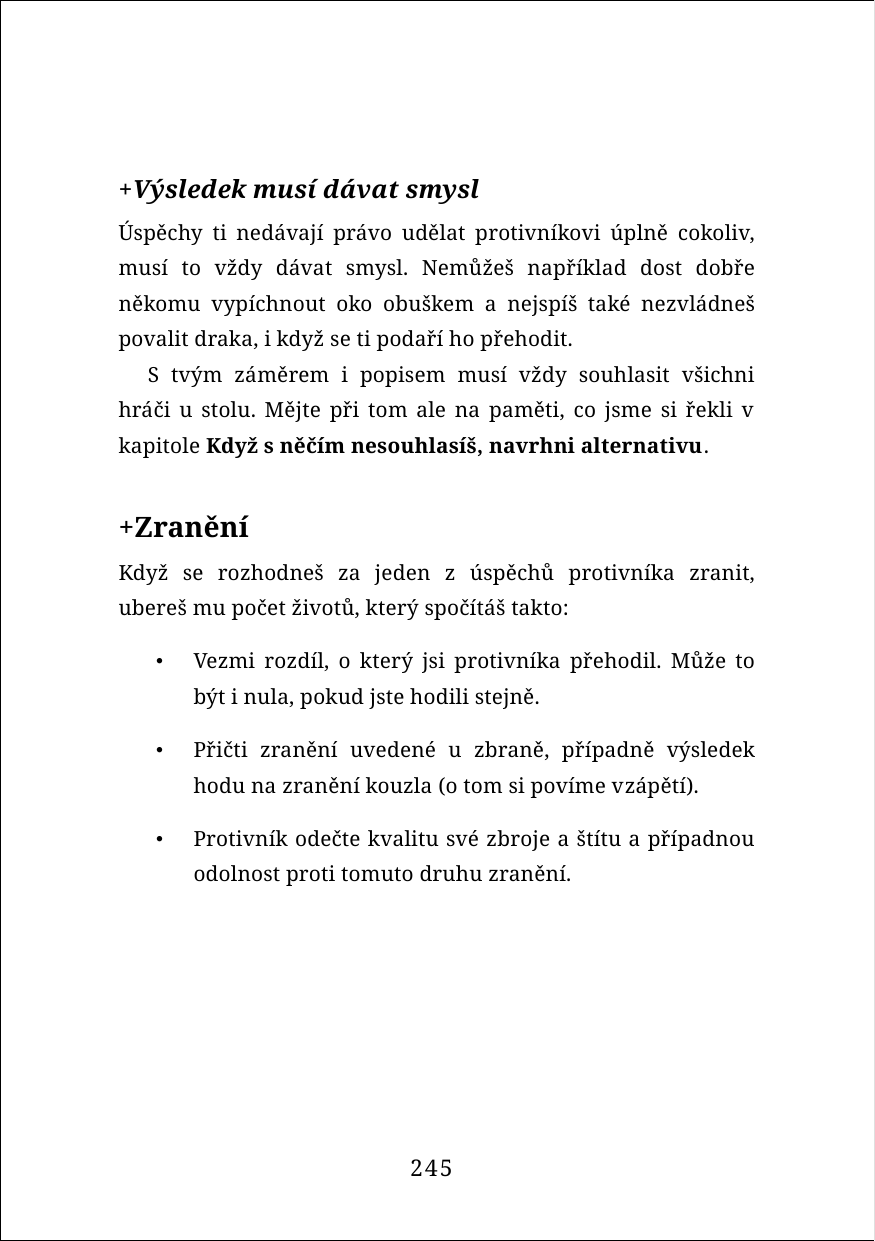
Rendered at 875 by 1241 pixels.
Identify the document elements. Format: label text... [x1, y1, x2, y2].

list Vezmi rozdíl, o který jsi protivníka přehodil. Může to být i nula, pokud jste hodili stejně. [156, 646, 756, 710]
subtitle +Výsledek musí dávat smysl [118, 172, 756, 206]
list Protivník odečte kvalitu své zbroje a štítu a případnou odolnost proti tomuto druhu zranění. [156, 824, 756, 888]
list Přičti zranění uvedené u zbraně, případně výsledek hodu na zranění kouzla (o tom si povíme vzápětí). [156, 735, 756, 799]
text Úspěchy ti nedávají právo udělat protivníkovi úplně cokoliv, musí to vždy dávat smysl. Nemůžeš například dost dobře někomu vypíchnout oko obuškem a nejspíš také nezvládneš povalit draka, i když se ti podaří ho přehodit. S tvým záměrem i popisem musí vždy souhlasit všichni hráči u stolu. Mějte při tom ale na paměti, co jsme si řekli v kapitole Když s něčím nesouhlasíš, navrhni alternativu. [118, 218, 756, 459]
subtitle +Zranění [118, 508, 756, 546]
text Když se rozhodneš za jeden z úspěchů protivníka zranit, ubereš mu počet životů, který spočítáš takto: [118, 558, 756, 622]
